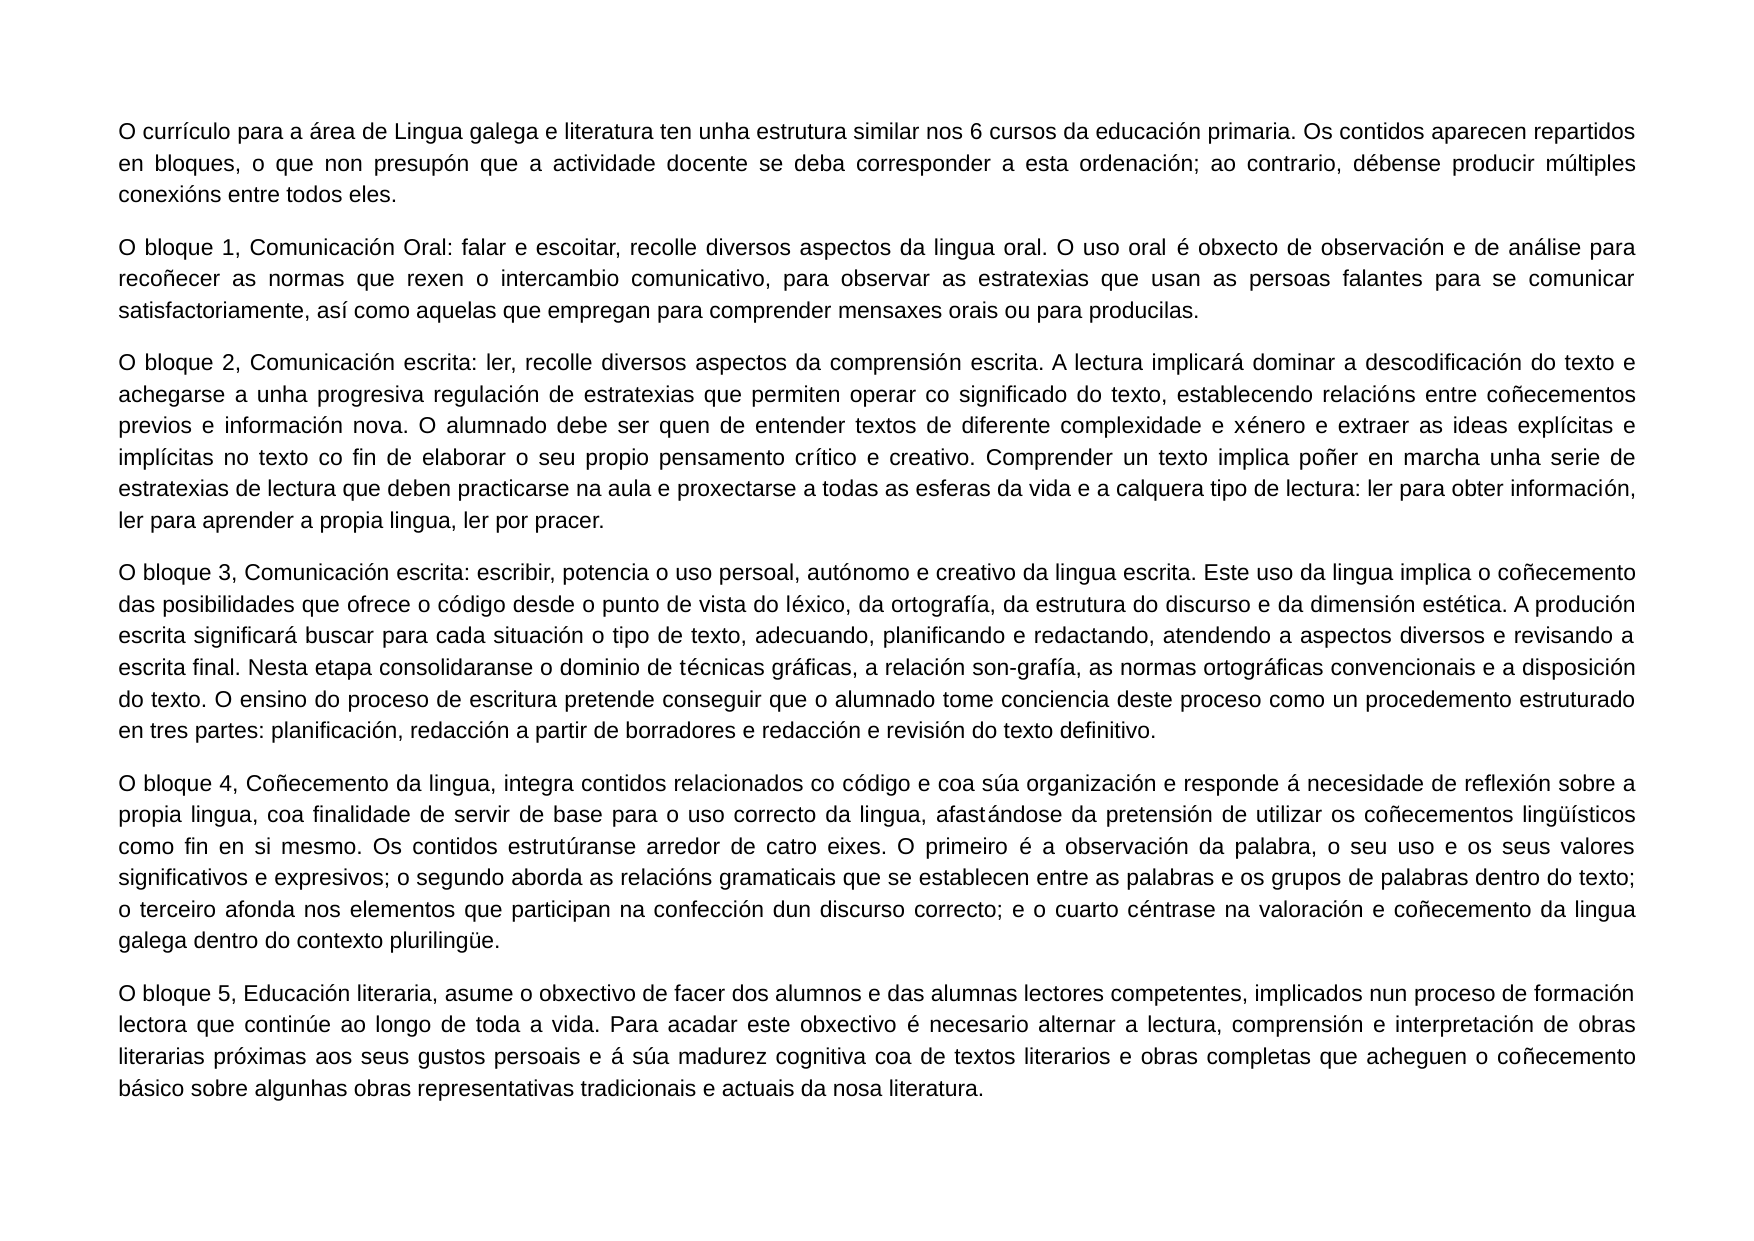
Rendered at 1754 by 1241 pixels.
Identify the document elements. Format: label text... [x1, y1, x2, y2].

text O bloque 4, Coñecemento da lingua, integra contidos relacionados co código e coa súa organización e responde á necesidade de reflexión sobre a propia lingua, coa finalidade de servir de base para o uso correcto da lingua, afastándose da pretensión de utilizar os coñecementos lingüísticos como fin en si mesmo. Os contidos estrutúranse arredor de catro eixes. O primeiro é a observación da palabra, o seu uso e os seus valores significativos e expresivos; o segundo aborda as relacións gramaticais que se establecen entre as palabras e os grupos de palabras dentro do texto; o terceiro afonda nos elementos que participan na confección dun discurso correcto; e o cuarto céntrase na valoración e coñecemento da lingua galega dentro do contexto plurilingüe. [118, 769, 1636, 954]
text O bloque 3, Comunicación escrita: escribir, potencia o uso persoal, autónomo e creativo da lingua escrita. Este uso da lingua implica o coñecemento das posibilidades que ofrece o código desde o punto de vista do léxico, da ortografía, da estrutura do discurso e da dimensión estética. A produción escrita significará buscar para cada situación o tipo de texto, adecuando, planificando e redactando, atendendo a aspectos diversos e revisando a escrita final. Nesta etapa consolidaranse o dominio de técnicas gráficas, a relación son-grafía, as normas ortográficas convencionais e a disposición do texto. O ensino do proceso de escritura pretende conseguir que o alumnado tome conciencia deste proceso como un procedemento estruturado en tres partes: planificación, redacción a partir de borradores e redacción e revisión do texto definitivo. [118, 559, 1636, 743]
text O bloque 2, Comunicación escrita: ler, recolle diversos aspectos da comprensión escrita. A lectura implicará dominar a descodificación do texto e achegarse a unha progresiva regulación de estratexias que permiten operar co significado do texto, establecendo relacións entre coñecementos previos e información nova. O alumnado debe ser quen de entender textos de diferente complexidade e xénero e extraer as ideas explícitas e implícitas no texto co fin de elaborar o seu propio pensamento crítico e creativo. Comprender un texto implica poñer en marcha unha serie de estratexias de lectura que deben practicarse na aula e proxectarse a todas as esferas da vida e a calquera tipo de lectura: ler para obter información, ler para aprender a propia lingua, ler por pracer. [118, 349, 1636, 533]
text O bloque 5, Educación literaria, asume o obxectivo de facer dos alumnos e das alumnas lectores competentes, implicados nun proceso de formación lectora que continúe ao longo de toda a vida. Para acadar este obxectivo é necesario alternar a lectura, comprensión e interpretación de obras literarias próximas aos seus gustos persoais e á súa madurez cognitiva coa de textos literarios e obras completas que acheguen o coñecemento básico sobre algunhas obras representativas tradicionais e actuais da nosa literatura. [118, 980, 1636, 1101]
text O currículo para a área de Lingua galega e literatura ten unha estrutura similar nos 6 cursos da educación primaria. Os contidos aparecen repartidos en bloques, o que non presupón que a actividade docente se deba corresponder a esta ordenación; ao contrario, débense producir múltiples conexións entre todos eles. [118, 118, 1636, 208]
text O bloque 1, Comunicación Oral: falar e escoitar, recolle diversos aspectos da lingua oral. O uso oral é obxecto de observación e de análise para recoñecer as normas que rexen o intercambio comunicativo, para observar as estratexias que usan as persoas falantes para se comunicar satisfactoriamente, así como aquelas que empregan para comprender mensaxes orais ou para producilas. [118, 234, 1636, 323]
